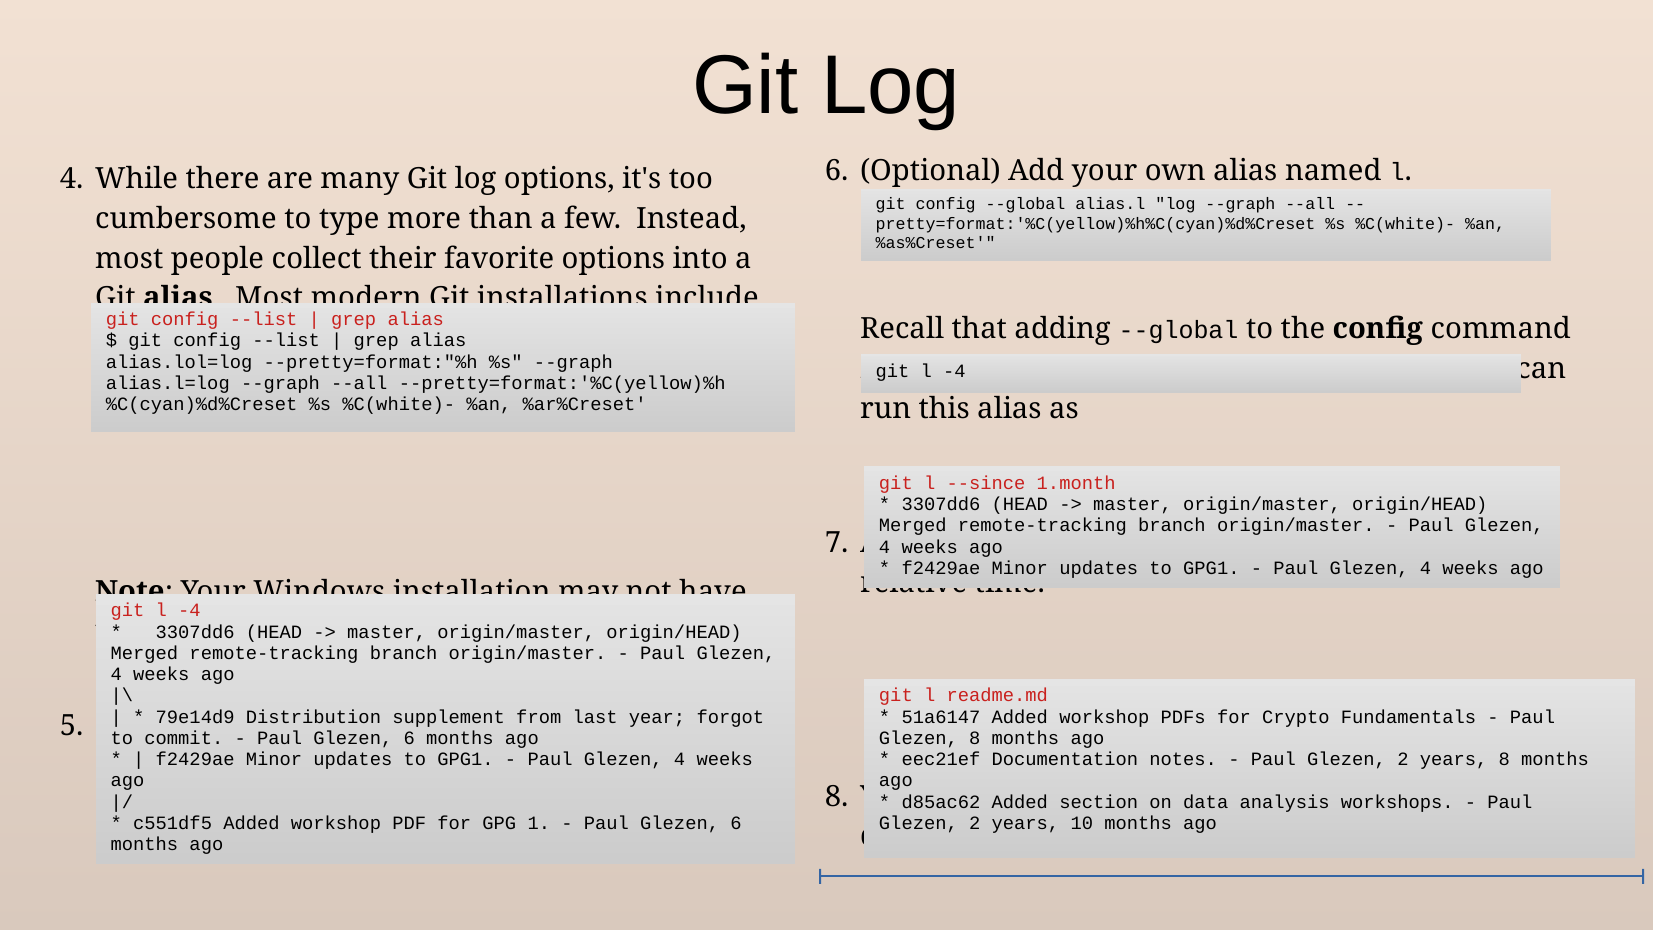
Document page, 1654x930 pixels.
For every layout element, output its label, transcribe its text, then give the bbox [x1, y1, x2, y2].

text_box git l -4 * 3307dd6 (HEAD -> master, origin/master, origin/HEAD) Merged remote-tracking branch origin/master. - Paul Glezen, 4 weeks ago |\ | * 79e14d9 Distribution supplement from last year; forgot to commit. - Paul Glezen, 6 months ago * | f2429ae Minor updates to GPG1. - Paul Glezen, 4 weeks ago |/ * c551df5 Added workshop PDF for GPG 1. - Paul Glezen, 6 months ago [95, 594, 796, 864]
text_box (Optional) Add your own alias named l. Recall that adding --global to the config command makes it available to all your repositories. You can run this alias as Another way to restrict the commits is through relative time. You can also restrict to commits applied to a directory hierarchy or to a single file. [810, 141, 1621, 715]
text_box git config --list | grep alias $ git config --list | grep alias alias.lol=log --pretty=format:"%h %s" --graph alias.l=log --graph --all --pretty=format:'%C(yellow)%h%C(cyan)%d%Creset %s %C(white)- %an, %ar%Creset' [91, 302, 796, 432]
text_box git l -4 [860, 354, 1521, 393]
text_box git l readme.md * 51a6147 Added workshop PDFs for Crypto Fundamentals - Paul Glezen, 8 months ago * eec21ef Documentation notes. - Paul Glezen, 2 years, 8 months ago * d85ac62 Added section on data analysis workshops. - Paul Glezen, 2 years, 10 months ago [864, 678, 1636, 859]
text_box While there are many Git log options, it's too cumbersome to type more than a few. Instead, most people collect their favorite options into a Git alias. Most modern Git installations include a few log aliases out-of-the-box. Note: Your Windows installation may not have the grep utility. In this case, just list all the aliases. List the last four entries using the l (letter el) alias. [45, 150, 796, 591]
text_box git config --global alias.l "log --graph --all --pretty=format:'%C(yellow)%h%C(cyan)%d%Creset %s %C(white)- %an, %as%Creset'" [860, 188, 1551, 261]
text_box git l --since 1.month * 3307dd6 (HEAD -> master, origin/master, origin/HEAD) Merged remote-tracking branch origin/master. - Paul Glezen, 4 weeks ago * f2429ae Minor updates to GPG1. - Paul Glezen, 4 weeks ago [864, 466, 1561, 588]
title Git Log [82, 19, 1571, 151]
